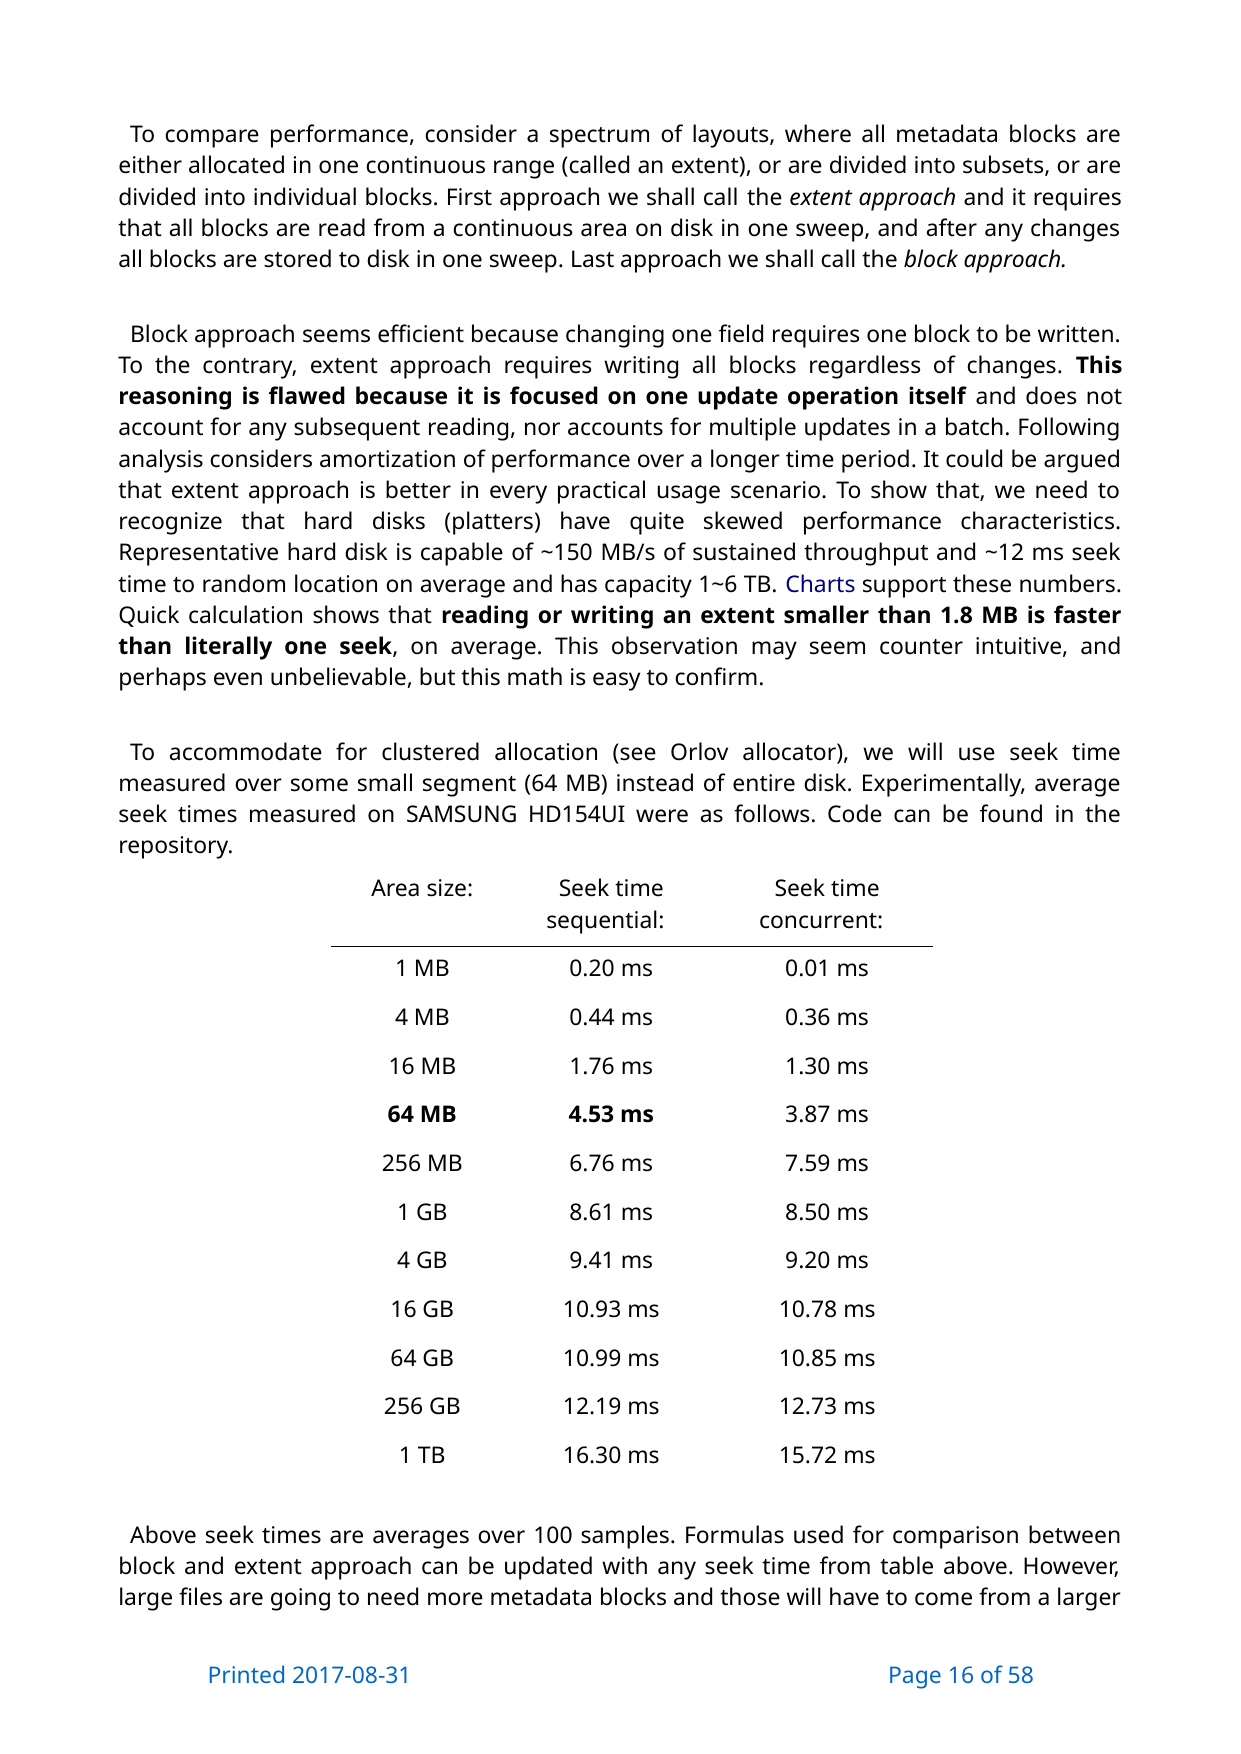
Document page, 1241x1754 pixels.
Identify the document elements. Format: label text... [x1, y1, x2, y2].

table_cell 1 MB [331, 947, 501, 995]
table_cell [118, 1287, 331, 1336]
table_cell 16.30 ms [501, 1433, 709, 1482]
table_cell [933, 1093, 1122, 1141]
table_header [933, 867, 1122, 946]
table_cell [933, 1141, 1122, 1190]
table_cell 3.87 ms [709, 1093, 933, 1141]
table_cell [118, 995, 331, 1044]
table_cell 1 TB [331, 1433, 501, 1482]
table_cell [118, 1190, 331, 1238]
table_cell 8.50 ms [709, 1190, 933, 1238]
text Above seek times are averages over 100 samples. Formulas used for comparison between block and extent approach can be updated with any seek time from table above. However, large files are going to need more metadata blocks and those will have to come from a larger [118, 1519, 1122, 1613]
text Block approach seems efficient because changing one field requires one block to be written. To the contrary, extent approach requires writing all blocks regardless of changes. This reasoning is flawed because it is focused on one update operation itself and does not account for any subsequent reading, nor accounts for multiple updates in a batch. Following analysis considers amortization of performance over a longer time period. It could be argued that extent approach is better in every practical usage scenario. To show that, we need to recognize that hard disks (platters) have quite skewed performance characteristics. Representative hard disk is capable of ~150 MB/s of sustained throughput and ~12 ms seek time to random location on average and has capacity 1~6 TB. Charts support these numbers. Quick calculation shows that reading or writing an extent smaller than 1.8 MB is faster than literally one seek, on average. This observation may seem counter intuitive, and perhaps even unbelievable, but this math is easy to confirm. [118, 317, 1122, 692]
table_cell [933, 1239, 1122, 1287]
table_cell 1 GB [331, 1190, 501, 1238]
table_cell 256 GB [331, 1384, 501, 1433]
table_cell [933, 1190, 1122, 1238]
table_cell 10.85 ms [709, 1336, 933, 1384]
table_cell 15.72 ms [709, 1433, 933, 1482]
table_header Seek time sequential: [501, 867, 709, 946]
table_cell 1.30 ms [709, 1044, 933, 1092]
table_cell 10.99 ms [501, 1336, 709, 1384]
table_cell [933, 995, 1122, 1044]
table_cell 4 GB [331, 1239, 501, 1287]
table_cell 64 MB [331, 1093, 501, 1141]
table_cell [118, 946, 331, 995]
table_cell 1.76 ms [501, 1044, 709, 1092]
table_cell [933, 1044, 1122, 1092]
table_cell 12.73 ms [709, 1384, 933, 1433]
table_header Seek time concurrent: [709, 867, 933, 946]
table_cell 9.20 ms [709, 1239, 933, 1287]
table_cell 256 MB [331, 1141, 501, 1190]
table_cell 4 MB [331, 995, 501, 1044]
table_cell [118, 1239, 331, 1287]
table_cell 0.20 ms [501, 947, 709, 995]
table_cell [933, 1433, 1122, 1482]
table_cell 64 GB [331, 1336, 501, 1384]
table_cell [933, 1287, 1122, 1336]
table_cell [933, 1384, 1122, 1433]
table_cell [933, 1336, 1122, 1384]
table_cell 0.36 ms [709, 995, 933, 1044]
table_cell 16 GB [331, 1287, 501, 1336]
text To accommodate for clustered allocation (see Orlov allocator), we will use seek time measured over some small segment (64 MB) instead of entire disk. Experimentally, average seek times measured on SAMSUNG HD154UI were as follows. Code can be found in the repository. [118, 736, 1122, 861]
table_cell 8.61 ms [501, 1190, 709, 1238]
table_header Area size: [331, 867, 501, 946]
table_header [118, 867, 331, 946]
table_cell 16 MB [331, 1044, 501, 1092]
table_cell [118, 1384, 331, 1433]
table_cell 10.78 ms [709, 1287, 933, 1336]
table_cell 9.41 ms [501, 1239, 709, 1287]
text To compare performance, consider a spectrum of layouts, where all metadata blocks are either allocated in one continuous range (called an extent), or are divided into subsets, or are divided into individual blocks. First approach we shall call the extent approach and it requires that all blocks are read from a continuous area on disk in one sweep, and after any changes all blocks are stored to disk in one sweep. Last approach we shall call the block approach. [118, 118, 1122, 274]
table_cell 4.53 ms [501, 1093, 709, 1141]
table_cell 12.19 ms [501, 1384, 709, 1433]
table_cell [118, 1044, 331, 1092]
table_cell [933, 946, 1122, 995]
table_cell 10.93 ms [501, 1287, 709, 1336]
table_cell 7.59 ms [709, 1141, 933, 1190]
table_cell 0.01 ms [709, 947, 933, 995]
table_cell [118, 1433, 331, 1482]
table_cell [118, 1141, 331, 1190]
table_cell [118, 1336, 331, 1384]
table_cell 0.44 ms [501, 995, 709, 1044]
table_cell 6.76 ms [501, 1141, 709, 1190]
table_cell [118, 1093, 331, 1141]
